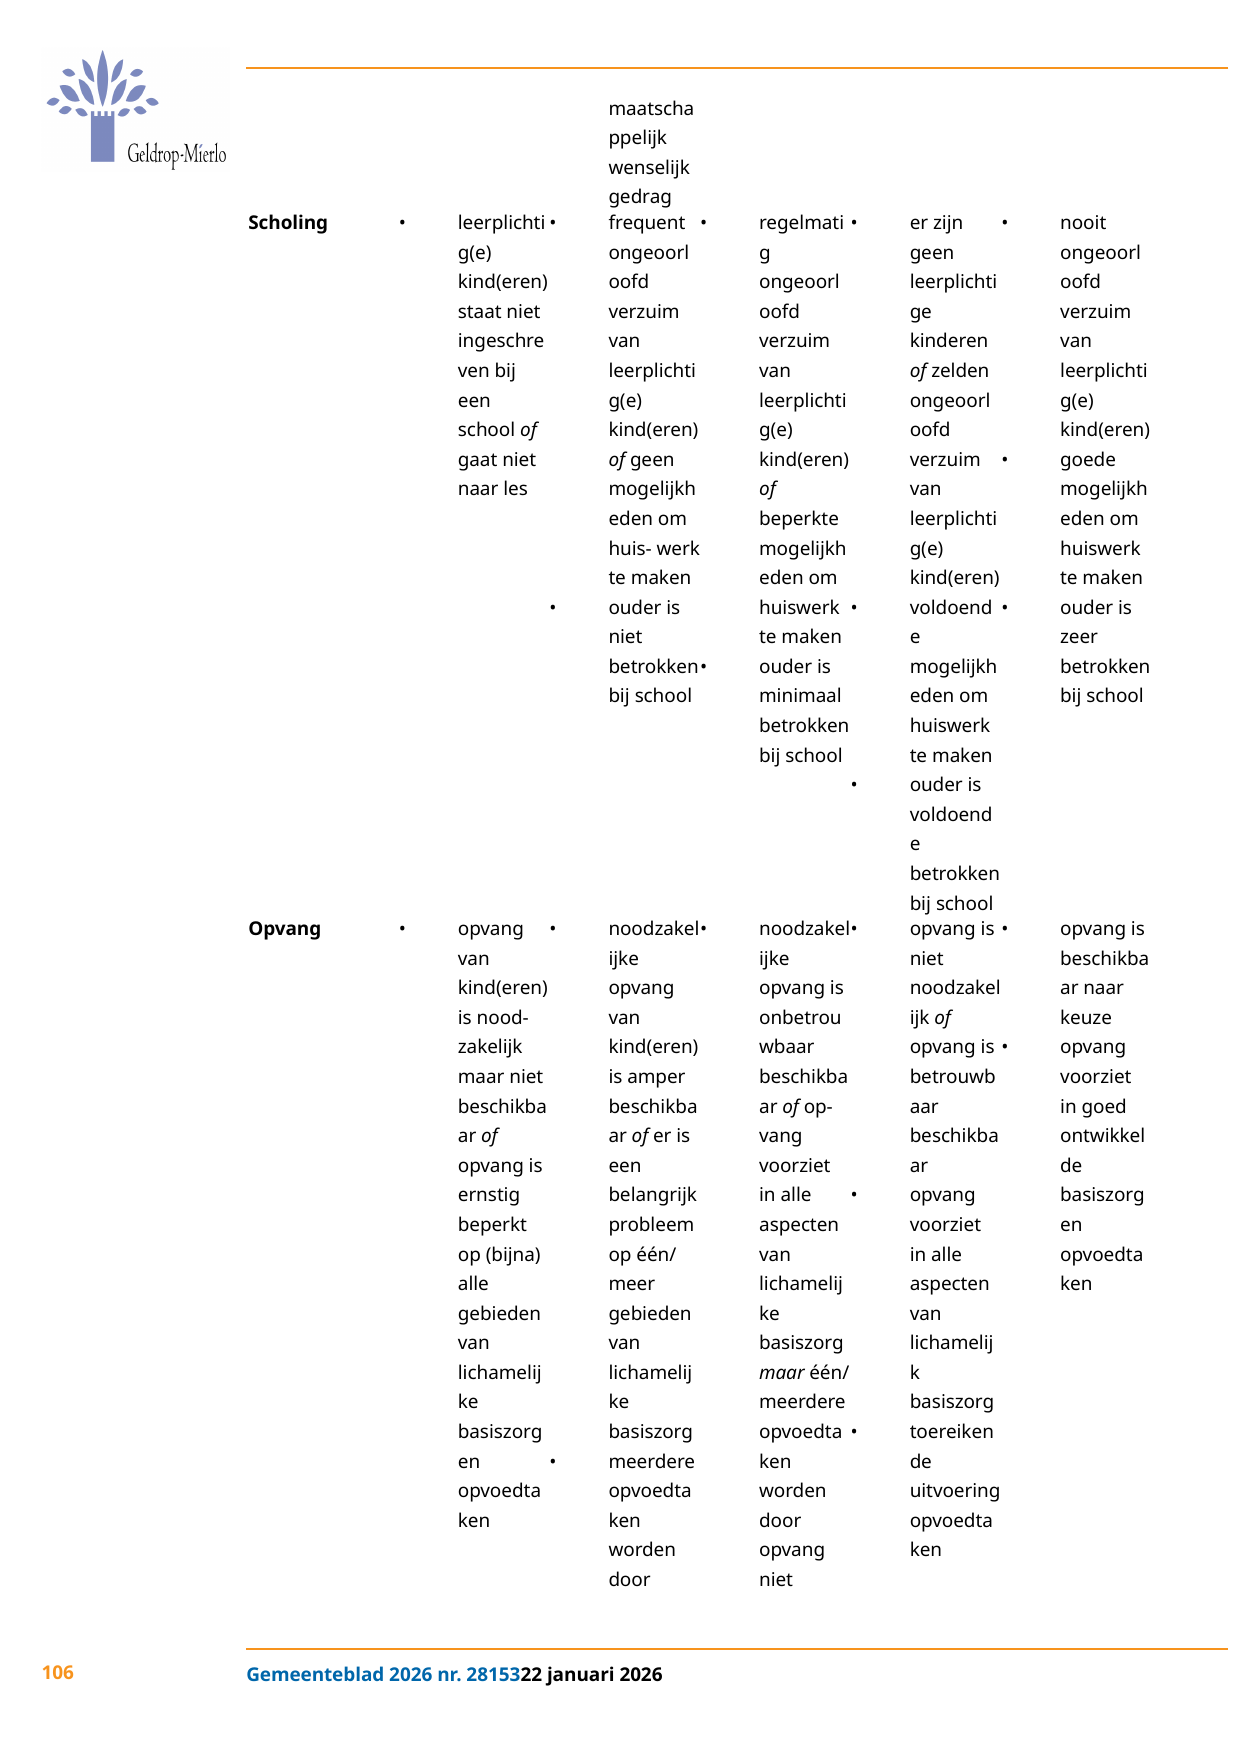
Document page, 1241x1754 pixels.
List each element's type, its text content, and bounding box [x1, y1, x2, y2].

table_cell [248, 95, 398, 209]
table_cell regelmatig ongeoorloofd verzuim van leerplichtig(e) kind(eren) of beperkte mogelijkheden om huiswerk te maken ouder is minimaal betrokken bij school [700, 209, 850, 915]
table_cell er zijn geen leerplichtige kinderen of zelden ongeoorloofd verzuim van leerplichtig(e) kind(eren) voldoende mogelijkheden om huiswerk te maken ouder is voldoende betrokken bij school [850, 209, 1001, 915]
table_cell frequent ongeoorloofd verzuim van leerplichtig(e) kind(eren) of geen mogelijkheden om huis- werk te maken ouder is niet betrokken bij school [549, 209, 700, 915]
table_cell [700, 95, 850, 209]
table_cell [850, 95, 1001, 209]
table_cell noodzakelijke opvang van kind(eren) is amper beschikbaar of er is een belangrijk probleem op één/ meer gebieden van lichamelijke basiszorg meerdere opvoedtaken worden door [549, 915, 700, 1592]
table_cell [1001, 95, 1152, 209]
table_cell Opvang [248, 915, 398, 1592]
table_cell nooit ongeoorloofd verzuim van leerplichtig(e) kind(eren) goede mogelijkheden om huiswerk te maken ouder is zeer betrokken bij school [1001, 209, 1152, 915]
table_cell Scholing [248, 209, 398, 915]
table_cell opvang van kind(eren) is nood- zakelijk maar niet beschikbaar of opvang is ernstig beperkt op (bijna) alle gebieden van lichamelijke basiszorg en opvoedtaken [399, 915, 549, 1592]
table_cell [399, 95, 549, 209]
table_cell leerplichtig(e) kind(eren) staat niet ingeschreven bij een school of gaat niet naar les [399, 209, 549, 915]
table_cell noodzakelijke opvang is onbetrouwbaar beschikbaar of op- vang voorziet in alle aspecten van lichamelijke basiszorg maar één/ meerdere opvoedtaken worden door opvang niet [700, 915, 850, 1592]
table_cell opvang is niet noodzakelijk of opvang is betrouwbaar beschikbaar opvang voorziet in alle aspecten van lichamelijk basiszorg toereikende uitvoering opvoedtaken [850, 915, 1001, 1592]
table_cell opvang is beschikbaar naar keuze opvang voorziet in goed ontwikkelde basiszorg en opvoedtaken [1001, 915, 1152, 1592]
picture [41, 47, 231, 172]
table_cell maatschappelijk wenselijk gedrag [549, 95, 700, 209]
